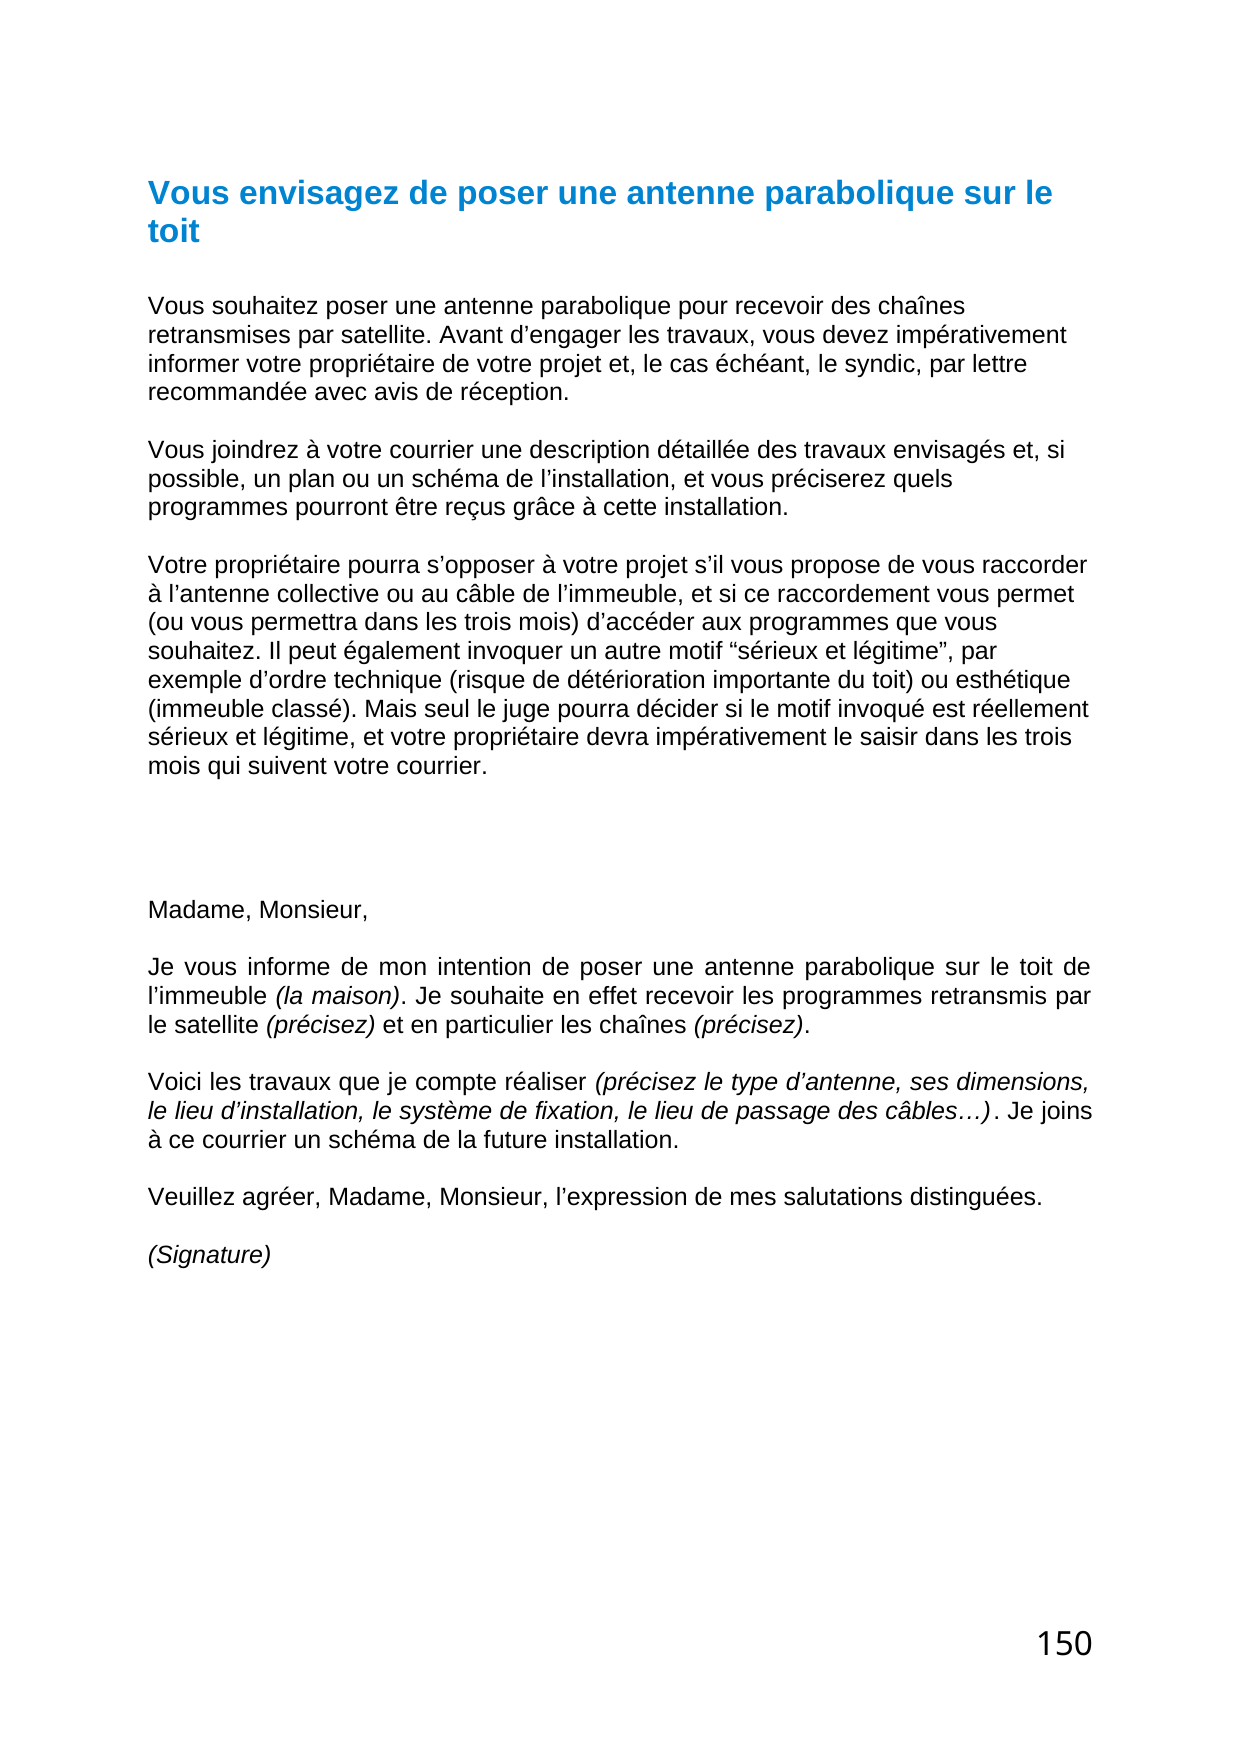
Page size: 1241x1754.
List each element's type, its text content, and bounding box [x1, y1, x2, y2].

text Votre propriétaire pourra s’opposer à votre projet s’il vous propose de vous raccorder à l’antenne collective ou au câble de l’im­meuble, et si ce raccordement vous permet (ou vous permettra dans les trois mois) d’accéder aux programmes que vous souhaitez. Il peut également invoquer un autre motif “sérieux et légitime”, par exemple d’ordre technique (risque de détérioration importante du toit) ou esthétique (immeuble classé). Mais seul le juge pourra décider si le motif invoqué est réellement sérieux et légitime, et votre propriétaire devra impérativement le saisir dans les trois mois qui suivent votre courrier. [148, 550, 1093, 780]
subtitle Vous envisagez de poser une antenne parabolique sur le toit [148, 173, 1093, 250]
text Vous souhaitez poser une antenne parabolique pour recevoir des chaînes retransmises par satellite. Avant d’engager les travaux, vous devez impérativement informer votre propriétaire de votre projet et, le cas échéant, le syndic, par lettre recommandée avec avis de réception. [148, 291, 1093, 406]
text Voici les travaux que je compte réaliser (précisez le type d’antenne, ses dimensions, le lieu d’installation, le système de fixation, le lieu de passage des câbles…). Je joins à ce courrier un schéma de la future installation. [148, 1067, 1093, 1154]
text Vous joindrez à votre courrier une description détaillée des travaux envisagés et, si possible, un plan ou un schéma de l’installation, et vous préciserez quels programmes pourront être reçus grâce à cette installation. [148, 435, 1093, 521]
text (Signature) [148, 1240, 1093, 1269]
text Veuillez agréer, Madame, Monsieur, l’expression de mes salutations distinguées. [148, 1182, 1093, 1211]
text Je vous informe de mon intention de poser une antenne parabolique sur le toit de l’immeuble (la maison). Je souhaite en effet recevoir les programmes retransmis par le satellite (précisez) et en particulier les chaînes (précisez). [148, 952, 1093, 1039]
text Madame, Monsieur, [148, 895, 1093, 924]
